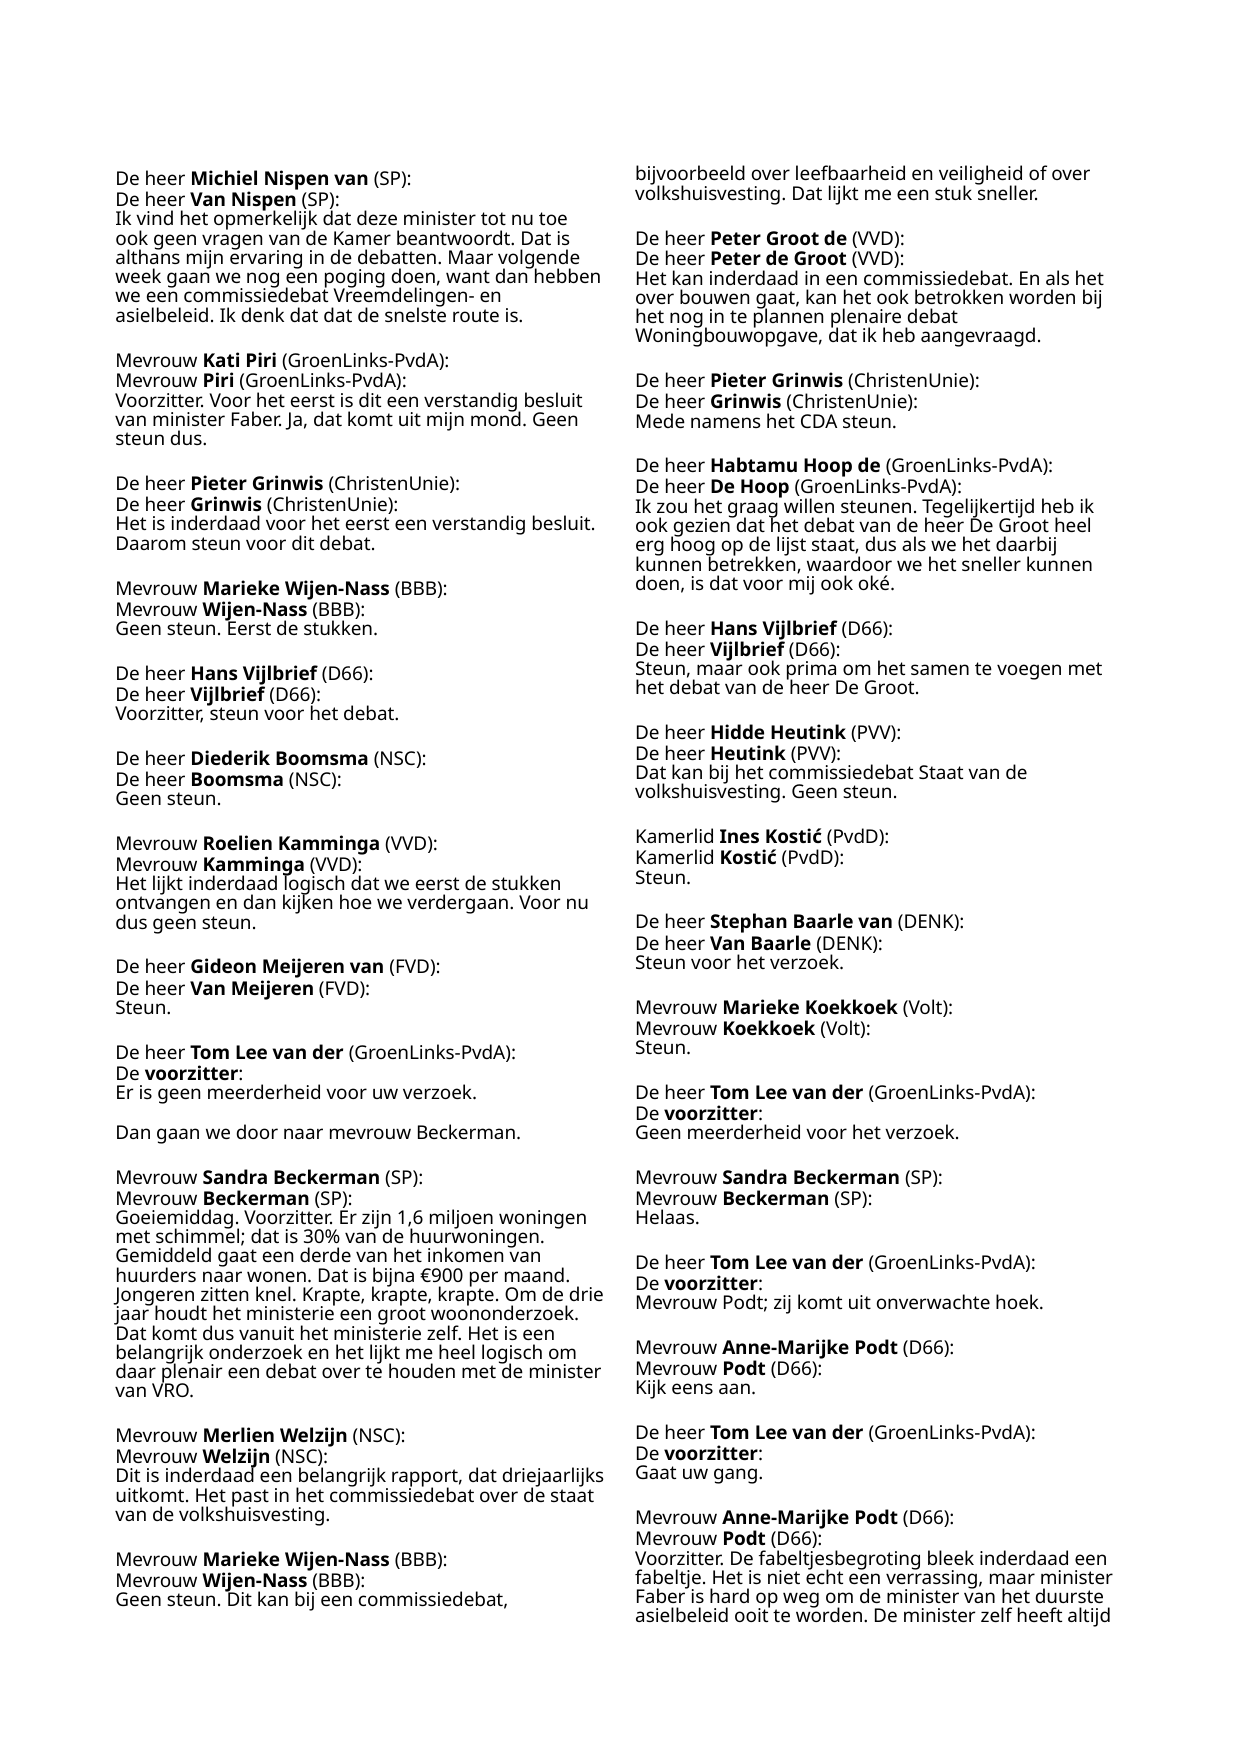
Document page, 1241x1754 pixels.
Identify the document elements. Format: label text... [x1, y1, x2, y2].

text Mevrouw Marieke Wijen-Nass (BBB): [115, 575, 605, 601]
text De heer Peter de Groot (VVD): [635, 250, 1125, 270]
text Ik zou het graag willen steunen. Tegelijkertijd heb ik ook gezien dat het debat van de heer De Groot heel erg hoog op de lijst staat, dus als we het daarbij kunnen betrekken, waardoor we het sneller kunnen doen, is dat voor mij ook oké. [635, 498, 1125, 594]
text Mevrouw Kamminga (VVD): [115, 856, 605, 875]
text De voorzitter: [635, 1445, 1125, 1464]
text Mevrouw Wijen-Nass (BBB): [115, 1572, 605, 1591]
text Dan gaan we door naar mevrouw Beckerman. [115, 1124, 605, 1143]
text De voorzitter: [635, 1275, 1125, 1294]
text Geen steun. Dit kan bij een commissiedebat, [115, 1591, 605, 1610]
text Mevrouw Sandra Beckerman (SP): [635, 1164, 1125, 1190]
text De heer Heutink (PVV): [635, 745, 1125, 764]
text De heer Grinwis (ChristenUnie): [635, 393, 1125, 413]
text Mevrouw Wijen-Nass (BBB): [115, 601, 605, 620]
text Mevrouw Roelien Kamminga (VVD): [115, 830, 605, 856]
text De heer Habtamu Hoop de (GroenLinks-PvdA): [635, 453, 1125, 478]
text Geen steun. Eerst de stukken. [115, 620, 605, 639]
text De heer De Hoop (GroenLinks-PvdA): [635, 478, 1125, 498]
text Dat kan bij het commissiedebat Staat van de volkshuisvesting. Geen steun. [635, 764, 1125, 803]
text De heer Diederik Boomsma (NSC): [115, 745, 605, 771]
text De heer Pieter Grinwis (ChristenUnie): [115, 470, 605, 496]
text Kamerlid Kostić (PvdD): [635, 849, 1125, 869]
text Mevrouw Welzijn (NSC): [115, 1448, 605, 1467]
text Goeiemiddag. Voorzitter. Er zijn 1,6 miljoen woningen met schimmel; dat is 30% van de huurwoningen. Gemiddeld gaat een derde van het inkomen van huurders naar wonen. Dat is bijna €900 per maand. Jongeren zitten knel. Krapte, krapte, krapte. Om de drie jaar houdt het ministerie een groot woononderzoek. Dat komt dus vanuit het ministerie zelf. Het is een belangrijk onderzoek en het lijkt me heel logisch om daar plenair een debat over te houden met de minister van VRO. [115, 1209, 605, 1402]
text Mede namens het CDA steun. [635, 413, 1125, 432]
text De heer Pieter Grinwis (ChristenUnie): [635, 368, 1125, 393]
text Mevrouw Beckerman (SP): [115, 1190, 605, 1209]
text De heer Tom Lee van der (GroenLinks-PvdA): [635, 1079, 1125, 1105]
text Het lijkt inderdaad logisch dat we eerst de stukken ontvangen en dan kijken hoe we verdergaan. Voor nu dus geen steun. [115, 875, 605, 933]
text De heer Vijlbrief (D66): [115, 686, 605, 705]
text Mevrouw Marieke Koekkoek (Volt): [635, 994, 1125, 1019]
text Helaas. [635, 1209, 1125, 1228]
text Steun, maar ook prima om het samen te voegen met het debat van de heer De Groot. [635, 660, 1125, 698]
text De heer Vijlbrief (D66): [635, 641, 1125, 660]
text Voorzitter. Voor het eerst is dit een verstandig besluit van minister Faber. Ja, dat komt uit mijn mond. Geen steun dus. [115, 392, 605, 449]
text Gaat uw gang. [635, 1464, 1125, 1484]
text De heer Michiel Nispen van (SP): [115, 165, 605, 191]
text Het is inderdaad voor het eerst een verstandig besluit. Daarom steun voor dit debat. [115, 515, 605, 554]
text Steun. [635, 1039, 1125, 1058]
text Geen steun. [115, 790, 605, 809]
text Steun voor het verzoek. [635, 954, 1125, 973]
text De heer Peter Groot de (VVD): [635, 225, 1125, 250]
text De heer Tom Lee van der (GroenLinks-PvdA): [635, 1249, 1125, 1275]
text Steun. [115, 999, 605, 1018]
text Dit is inderdaad een belangrijk rapport, dat driejaarlijks uitkomt. Het past in het commissiedebat over de staat van de volkshuisvesting. [115, 1467, 605, 1525]
text Ik vind het opmerkelijk dat deze minister tot nu toe ook geen vragen van de Kamer beantwoordt. Dat is althans mijn ervaring in de debatten. Maar volgende week gaan we nog een poging doen, want dan hebben we een commissiedebat Vreemdelingen- en asielbeleid. Ik denk dat dat de snelste route is. [115, 210, 605, 326]
text Mevrouw Podt (D66): [635, 1360, 1125, 1379]
text De heer Van Meijeren (FVD): [115, 979, 605, 999]
text De heer Hidde Heutink (PVV): [635, 719, 1125, 745]
text Voorzitter. De fabeltjesbegroting bleek inderdaad een fabeltje. Het is niet echt een verrassing, maar minister Faber is hard op weg om de minister van het duurste asielbeleid ooit te worden. De minister zelf heeft altijd [635, 1549, 1125, 1627]
text Steun. [635, 869, 1125, 888]
text De heer Tom Lee van der (GroenLinks-PvdA): [115, 1039, 605, 1064]
text Mevrouw Kati Piri (GroenLinks-PvdA): [115, 347, 605, 372]
text Voorzitter, steun voor het debat. [115, 705, 605, 724]
text De heer Grinwis (ChristenUnie): [115, 496, 605, 515]
text Het kan inderdaad in een commissiedebat. En als het over bouwen gaat, kan het ook betrokken worden bij het nog in te plannen plenaire debat Woningbouwopgave, dat ik heb aangevraagd. [635, 270, 1125, 347]
text De voorzitter: [115, 1064, 605, 1084]
text Mevrouw Anne-Marijke Podt (D66): [635, 1334, 1125, 1360]
text Mevrouw Merlien Welzijn (NSC): [115, 1422, 605, 1448]
text De heer Van Baarle (DENK): [635, 934, 1125, 954]
text De heer Boomsma (NSC): [115, 771, 605, 790]
text De heer Hans Vijlbrief (D66): [115, 660, 605, 686]
text Kamerlid Ines Kostić (PvdD): [635, 824, 1125, 849]
text De voorzitter: [635, 1105, 1125, 1124]
text De heer Gideon Meijeren van (FVD): [115, 954, 605, 979]
text De heer Stephan Baarle van (DENK): [635, 909, 1125, 934]
text Mevrouw Marieke Wijen-Nass (BBB): [115, 1546, 605, 1572]
text Mevrouw Anne-Marijke Podt (D66): [635, 1504, 1125, 1530]
text De heer Tom Lee van der (GroenLinks-PvdA): [635, 1419, 1125, 1445]
text De heer Hans Vijlbrief (D66): [635, 615, 1125, 641]
text Mevrouw Beckerman (SP): [635, 1190, 1125, 1209]
text Er is geen meerderheid voor uw verzoek. [115, 1084, 605, 1103]
text Geen meerderheid voor het verzoek. [635, 1124, 1125, 1143]
text Mevrouw Sandra Beckerman (SP): [115, 1164, 605, 1190]
text Kijk eens aan. [635, 1379, 1125, 1398]
text Mevrouw Koekkoek (Volt): [635, 1019, 1125, 1039]
text Mevrouw Podt (D66): [635, 1530, 1125, 1549]
text De heer Van Nispen (SP): [115, 191, 605, 210]
text Mevrouw Podt; zij komt uit onverwachte hoek. [635, 1294, 1125, 1313]
text bijvoorbeeld over leefbaarheid en veiligheid of over volkshuisvesting. Dat lijkt me een stuk sneller. [635, 165, 1125, 204]
text Mevrouw Piri (GroenLinks-PvdA): [115, 372, 605, 392]
